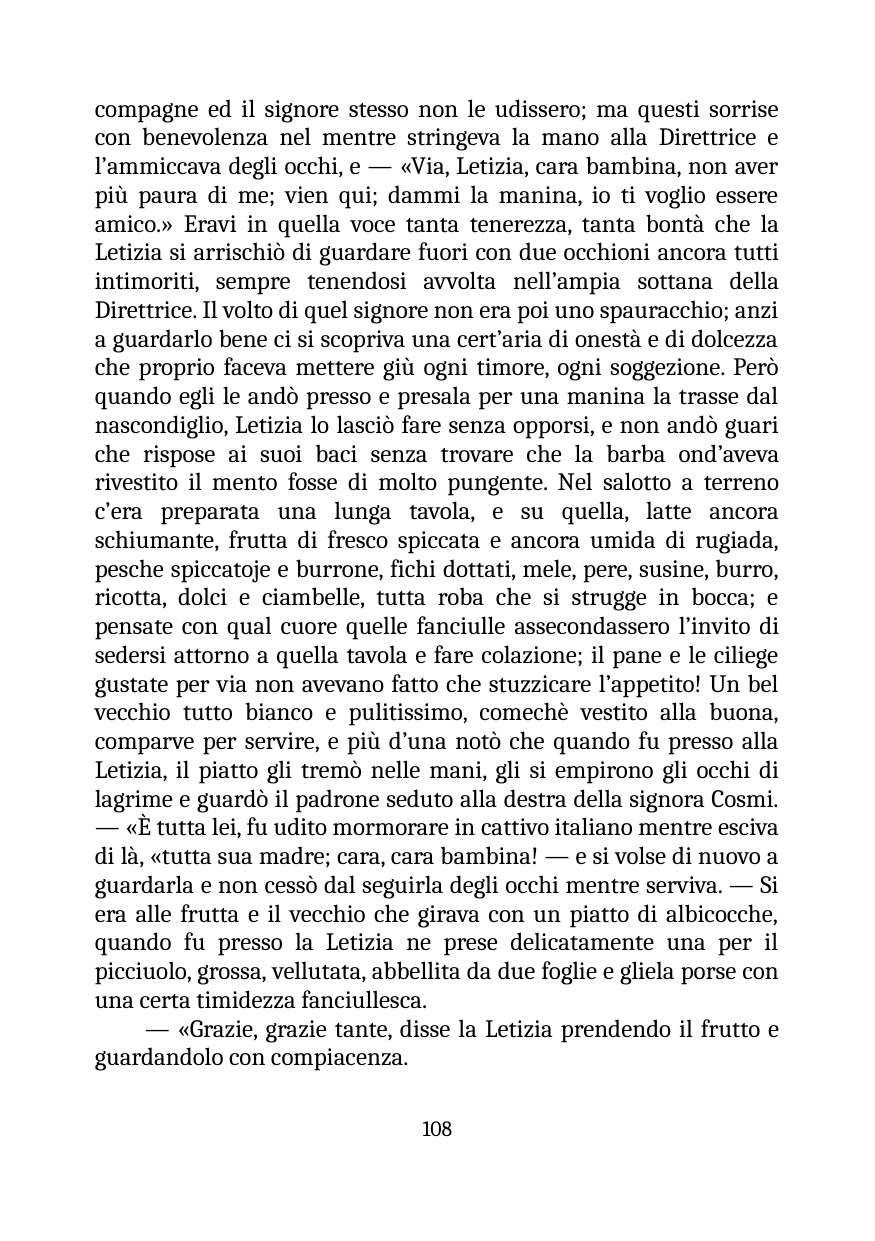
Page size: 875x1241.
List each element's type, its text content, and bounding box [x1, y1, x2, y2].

text compagne ed il signore stesso non le udissero; ma questi sorrise con benevolenza nel mentre stringeva la mano alla Direttrice e l’ammiccava degli occhi, e — «Via, Letizia, cara bambina, non aver più paura di me; vien qui; dammi la manina, io ti voglio essere amico.» Eravi in quella voce tanta tenerezza, tanta bontà che la Letizia si arrischiò di guardare fuori con due occhioni ancora tutti intimoriti, sempre tenendosi avvolta nell’ampia sottana della Direttrice. Il volto di quel signore non era poi uno spauracchio; anzi a guardarlo bene ci si scopriva una cert’aria di onestà e di dolcezza che proprio faceva mettere giù ogni timore, ogni soggezione. Però quando egli le andò presso e presala per una manina la trasse dal nascondiglio, Letizia lo lasciò fare senza opporsi, e non andò guari che rispose ai suoi baci senza trovare che la barba ond’aveva rivestito il mento fosse di molto pungente. Nel salotto a terreno c’era preparata una lunga tavola, e su quella, latte ancora schiumante, frutta di fresco spiccata e ancora umida di rugiada, pesche spiccatoje e burrone, fichi dottati, mele, pere, susine, burro, ricotta, dolci e ciambelle, tutta roba che si strugge in bocca; e pensate con qual cuore quelle fanciulle assecondassero l’invito di sedersi attorno a quella tavola e fare colazione; il pane e le ciliege gustate per via non avevano fatto che stuzzicare l’appetito! Un bel vecchio tutto bianco e pulitissimo, comechè vestito alla buona, comparve per servire, e più d’una notò che quando fu presso alla Letizia, il piatto gli tremò nelle mani, gli si empirono gli occhi di lagrime e guardò il padrone seduto alla destra della signora Cosmi. — «È tutta lei, fu udito mormorare in cattivo italiano mentre esciva di là, «tutta sua madre; cara, cara bambina! — e si volse di nuovo a guardarla e non cessò dal seguirla degli occhi mentre serviva. — Si era alle frutta e il vecchio che girava con un piatto di albicocche, quando fu presso la Letizia ne prese delicatamente una per il picciuolo, grossa, vellutata, abbellita da due foglie e gliela porse con una certa timidezza fanciullesca. [94, 94, 779, 1014]
text — «Grazie, grazie tante, disse la Letizia prendendo il frutto e guardandolo con compiacenza. [94, 1014, 779, 1072]
